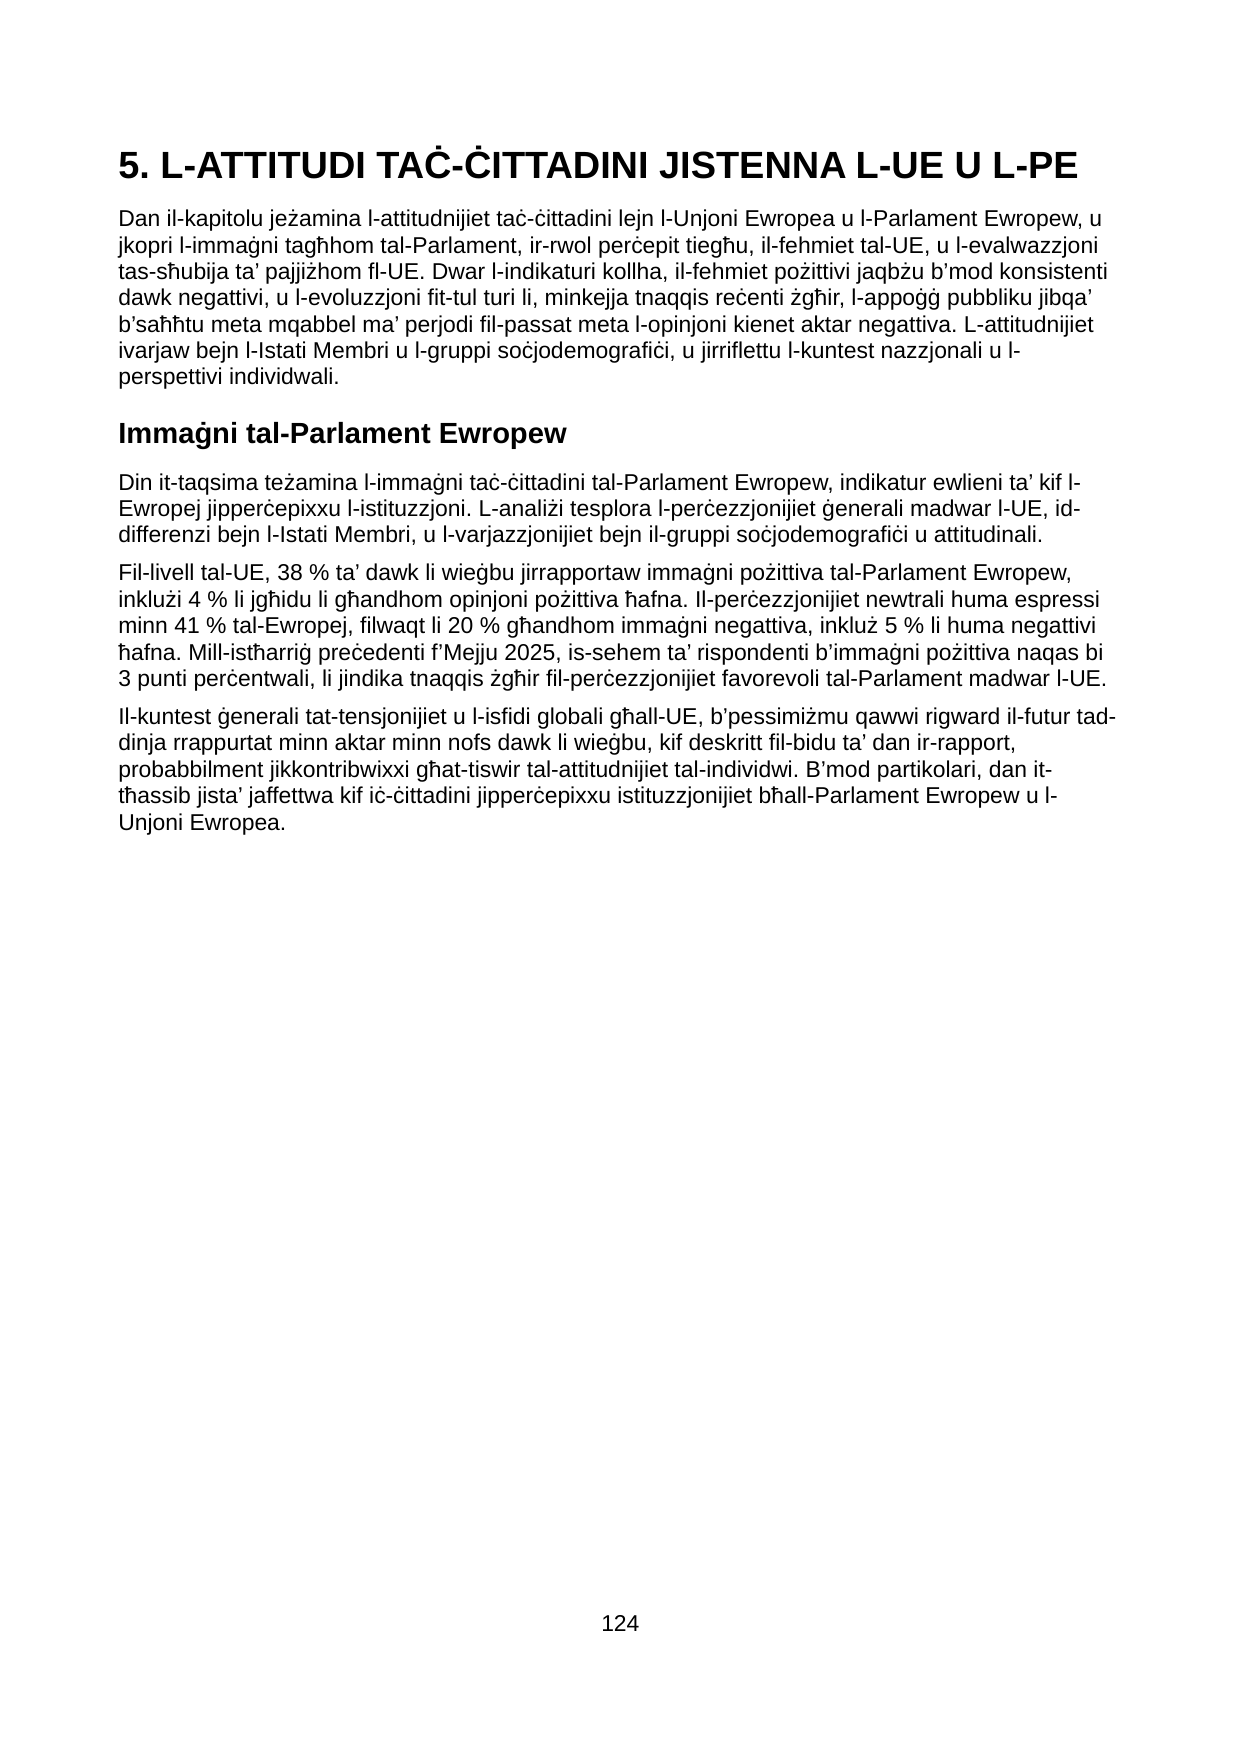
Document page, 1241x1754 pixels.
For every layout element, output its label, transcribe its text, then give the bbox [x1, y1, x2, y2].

text Fil-livell tal-UE, 38 % ta’ dawk li wieġbu jirrapportaw immaġni pożittiva tal-Parlament Ewropew, inklużi 4 % li jgħidu li għandhom opinjoni pożittiva ħafna. Il-perċezzjonijiet newtrali huma espressi minn 41 % tal-Ewropej, filwaqt li 20 % għandhom immaġni negattiva, inkluż 5 % li huma negattivi ħafna. Mill-istħarriġ preċedenti f’Mejju 2025, is-sehem ta’ rispondenti b’immaġni pożittiva naqas bi 3 punti perċentwali, li jindika tnaqqis żgħir fil-perċezzjonijiet favorevoli tal-Parlament madwar l-UE. [118, 559, 1122, 691]
text Din it-taqsima teżamina l-immaġni taċ-ċittadini tal-Parlament Ewropew, indikatur ewlieni ta’ kif l-Ewropej jipperċepixxu l-istituzzjoni. L-analiżi tesplora l-perċezzjonijiet ġenerali madwar l-UE, id-differenzi bejn l-Istati Membri, u l-varjazzjonijiet bejn il-gruppi soċjodemografiċi u attitudinali. [118, 468, 1122, 547]
subtitle 5. L-ATTITUDI TAĊ-ĊITTADINI JISTENNA L-UE U L-PE [118, 143, 1122, 187]
text Il-kuntest ġenerali tat-tensjonijiet u l-isfidi globali għall-UE, b’pessimiżmu qawwi rigward il-futur tad-dinja rrappurtat minn aktar minn nofs dawk li wieġbu, kif deskritt fil-bidu ta’ dan ir-rapport, probabbilment jikkontribwixxi għat-tiswir tal-attitudnijiet tal-individwi. B’mod partikolari, dan it-tħassib jista’ jaffettwa kif iċ-ċittadini jipperċepixxu istituzzjonijiet bħall-Parlament Ewropew u l-Unjoni Ewropea. [118, 703, 1122, 835]
subtitle Immaġni tal-Parlament Ewropew [118, 416, 1122, 450]
text Dan il-kapitolu jeżamina l-attitudnijiet taċ-ċittadini lejn l-Unjoni Ewropea u l-Parlament Ewropew, u jkopri l-immaġni tagħhom tal-Parlament, ir-rwol perċepit tiegħu, il-fehmiet tal-UE, u l-evalwazzjoni tas-sħubija ta’ pajjiżhom fl-UE. Dwar l-indikaturi kollha, il-fehmiet pożittivi jaqbżu b’mod konsistenti dawk negattivi, u l-evoluzzjoni fit-tul turi li, minkejja tnaqqis reċenti żgħir, l-appoġġ pubbliku jibqa’ b’saħħtu meta mqabbel ma’ perjodi fil-passat meta l-opinjoni kienet aktar negattiva. L-attitudnijiet ivarjaw bejn l-Istati Membri u l-gruppi soċjodemografiċi, u jirriflettu l-kuntest nazzjonali u l-perspettivi individwali. [118, 205, 1122, 390]
